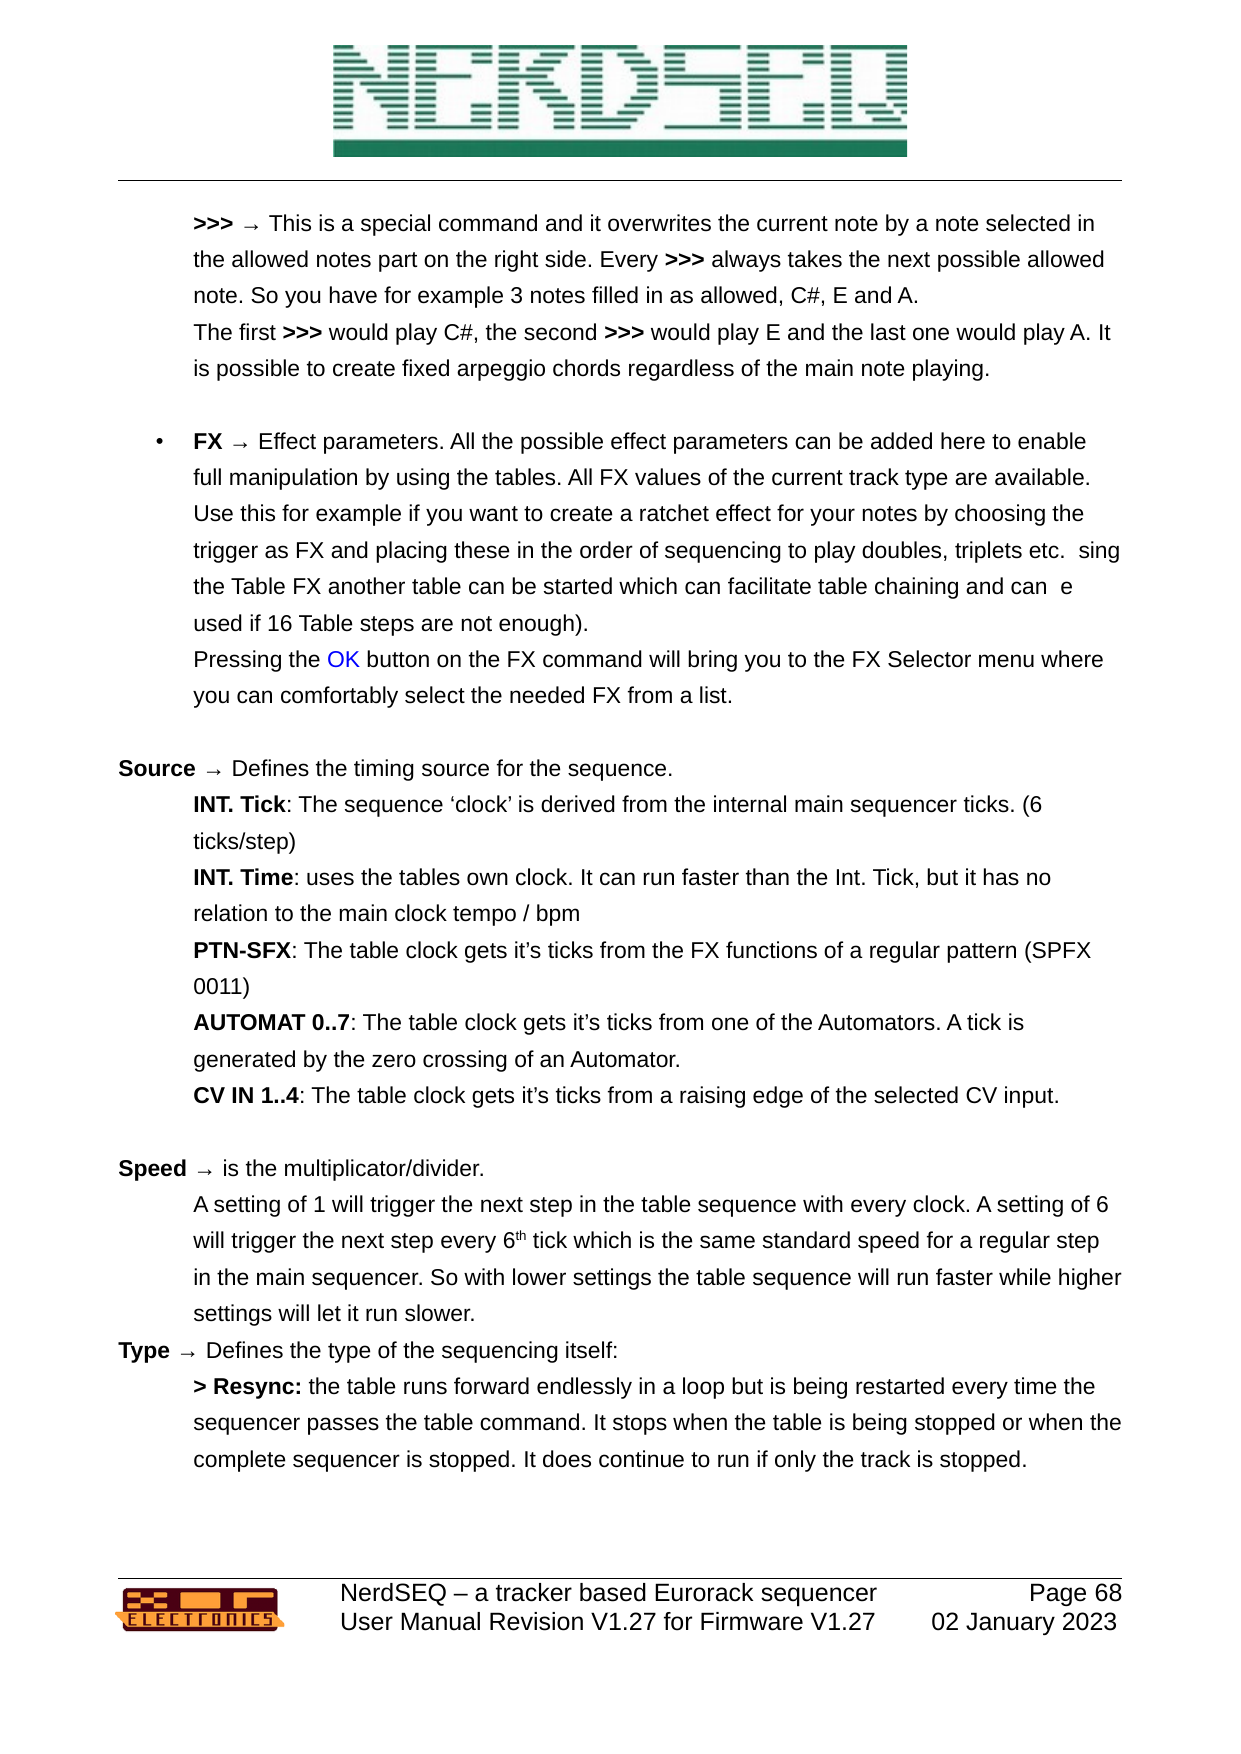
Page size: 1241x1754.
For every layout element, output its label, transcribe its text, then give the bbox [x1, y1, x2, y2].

list FX → Effect parameters. All the possible effect parameters can be added here to enable full manipulation by using the tables. All FX values of the current track type are available. Use this for example if you want to create a ratchet effect for your notes by choosing the trigger as FX and placing these in the order of sequencing to play doubles, triplets etc. sing the Table FX another table can be started which can facilitate table chaining and can e used if 16 Table steps are not enough). [156, 428, 1122, 636]
text PTN-SFX: The table clock gets it’s ticks from the FX functions of a regular pattern (SPFX 0011) [118, 937, 1122, 999]
text Speed → is the multiplicator/divider. [118, 1155, 1122, 1181]
list Pressing the OK button on the FX command will bring you to the FX Selector menu where you can comfortably select the needed FX from a list. [156, 646, 1122, 708]
text CV IN 1..4: The table clock gets it’s ticks from a raising edge of the selected CV input. [118, 1082, 1122, 1108]
list The first >>> would play C#, the second >>> would play E and the last one would play A. It is possible to create fixed arpeggio chords regardless of the main note playing. [156, 319, 1122, 418]
picture [115, 1584, 285, 1634]
list >>> → This is a special command and it overwrites the current note by a note selected in the allowed notes part on the right side. Every >>> always takes the next possible allowed note. So you have for example 3 notes filled in as allowed, C#, E and A. [156, 209, 1122, 309]
text A setting of 1 will trigger the next step in the table sequence with every clock. A setting of 6 will trigger the next step every 6th tick which is the same standard speed for a regular step in the main sequencer. So with lower settings the table sequence will run faster while higher settings will let it run slower. [193, 1191, 1122, 1327]
text AUTOMAT 0..7: The table clock gets it’s ticks from one of the Automators. A tick is generated by the zero crossing of an Automator. [118, 1009, 1122, 1072]
picture [333, 45, 908, 157]
text Source → Defines the timing source for the sequence. [118, 755, 1122, 781]
text Type → Defines the type of the sequencing itself: [118, 1337, 1122, 1363]
text INT. Tick: The sequence ‘clock’ is derived from the internal main sequencer ticks. (6 ticks/step) [118, 791, 1122, 854]
text > Resync: the table runs forward endlessly in a loop but is being restarted every time the sequencer passes the table command. It stops when the table is being stopped or when the complete sequencer is stopped. It does continue to run if only the track is stopped. [193, 1373, 1122, 1472]
text INT. Time: uses the tables own clock. It can run faster than the Int. Tick, but it has no relation to the main clock tempo / bpm [118, 864, 1122, 927]
